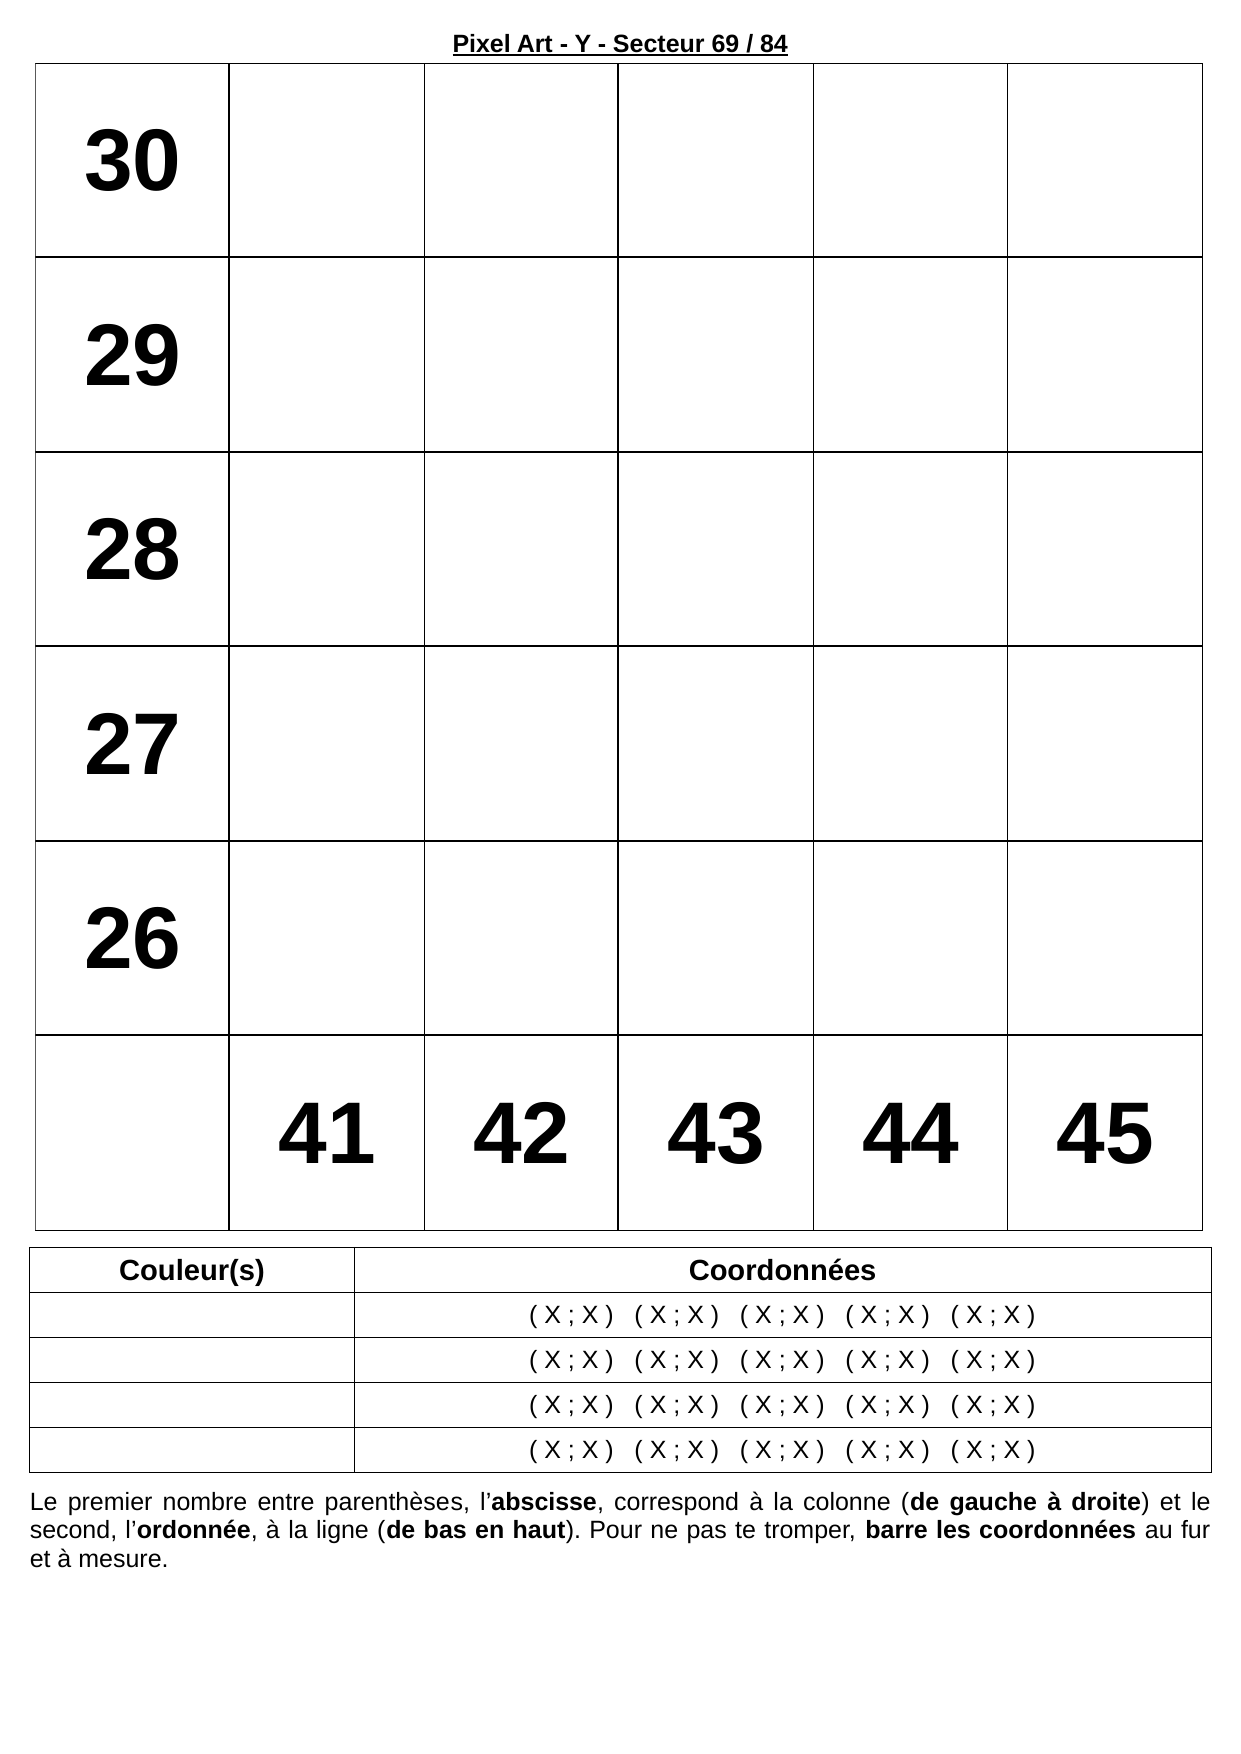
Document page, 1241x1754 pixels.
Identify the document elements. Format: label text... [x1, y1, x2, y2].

table_cell [30, 1293, 354, 1337]
table_cell ( X ; X ) ( X ; X ) ( X ; X ) ( X ; X ) ( X ; X ) [355, 1338, 1211, 1382]
table_cell ( X ; X ) ( X ; X ) ( X ; X ) ( X ; X ) ( X ; X ) [355, 1428, 1211, 1472]
table_cell ( X ; X ) ( X ; X ) ( X ; X ) ( X ; X ) ( X ; X ) [355, 1383, 1211, 1427]
table_cell [30, 1338, 354, 1382]
table_header Couleur(s) [30, 1248, 354, 1292]
table_cell [30, 1428, 354, 1472]
table_cell [30, 1383, 354, 1427]
text Pixel Art - Y - Secteur 69 / 84 [29, 29, 1211, 58]
text Le premier nombre entre parenthèses, l’abscisse, correspond à la colonne (de gauche à droite) et le second, l’ordonnée, à la ligne (de bas en haut). Pour ne pas te tromper, barre les coordonnées au fur et à mesure. [29, 1487, 1211, 1573]
table_cell ( X ; X ) ( X ; X ) ( X ; X ) ( X ; X ) ( X ; X ) [355, 1293, 1211, 1337]
table_header Coordonnées [355, 1248, 1211, 1292]
